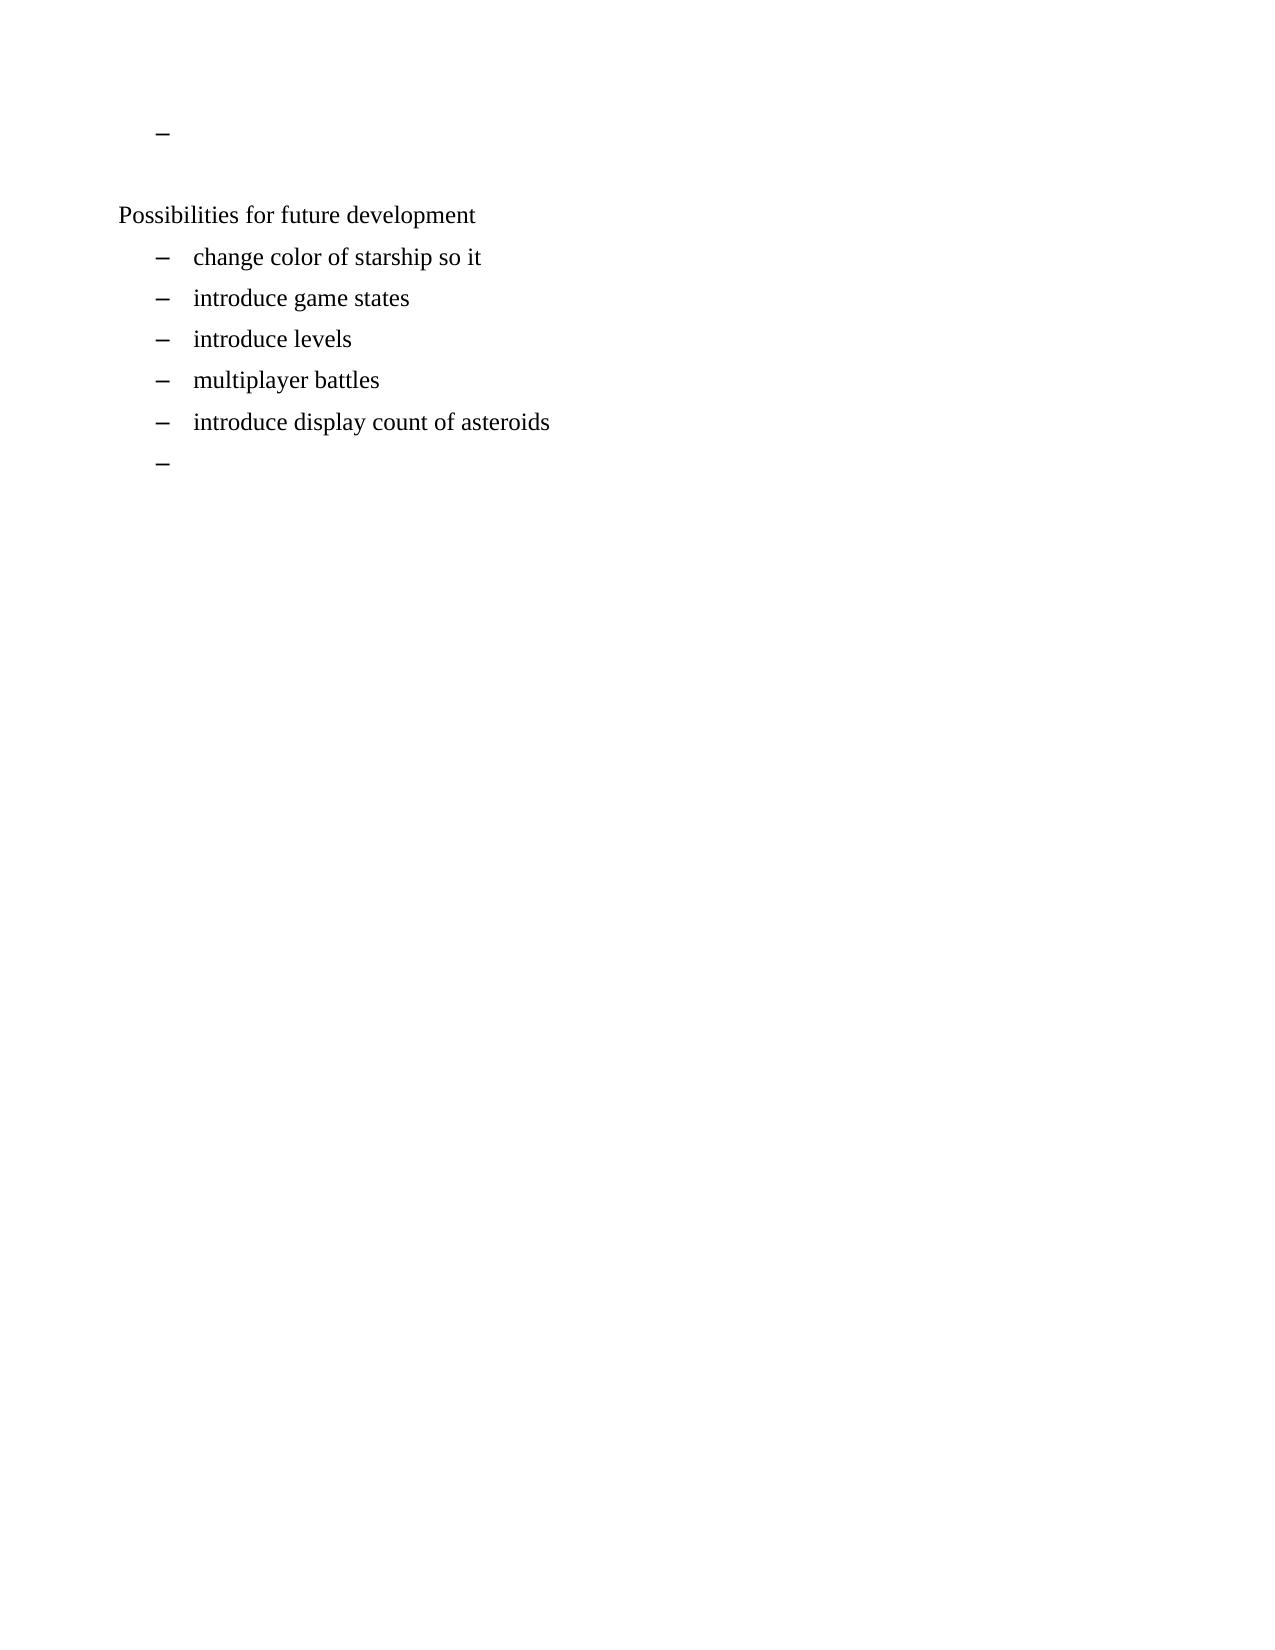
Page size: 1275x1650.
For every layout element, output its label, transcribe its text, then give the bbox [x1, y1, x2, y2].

list introduce display count of asteroids [156, 407, 1157, 436]
list introduce levels [156, 324, 1157, 353]
list change color of starship so it [156, 242, 1157, 271]
list introduce game states [156, 283, 1157, 312]
list multiplayer battles [156, 366, 1157, 394]
text Possibilities for future development [118, 201, 1157, 229]
